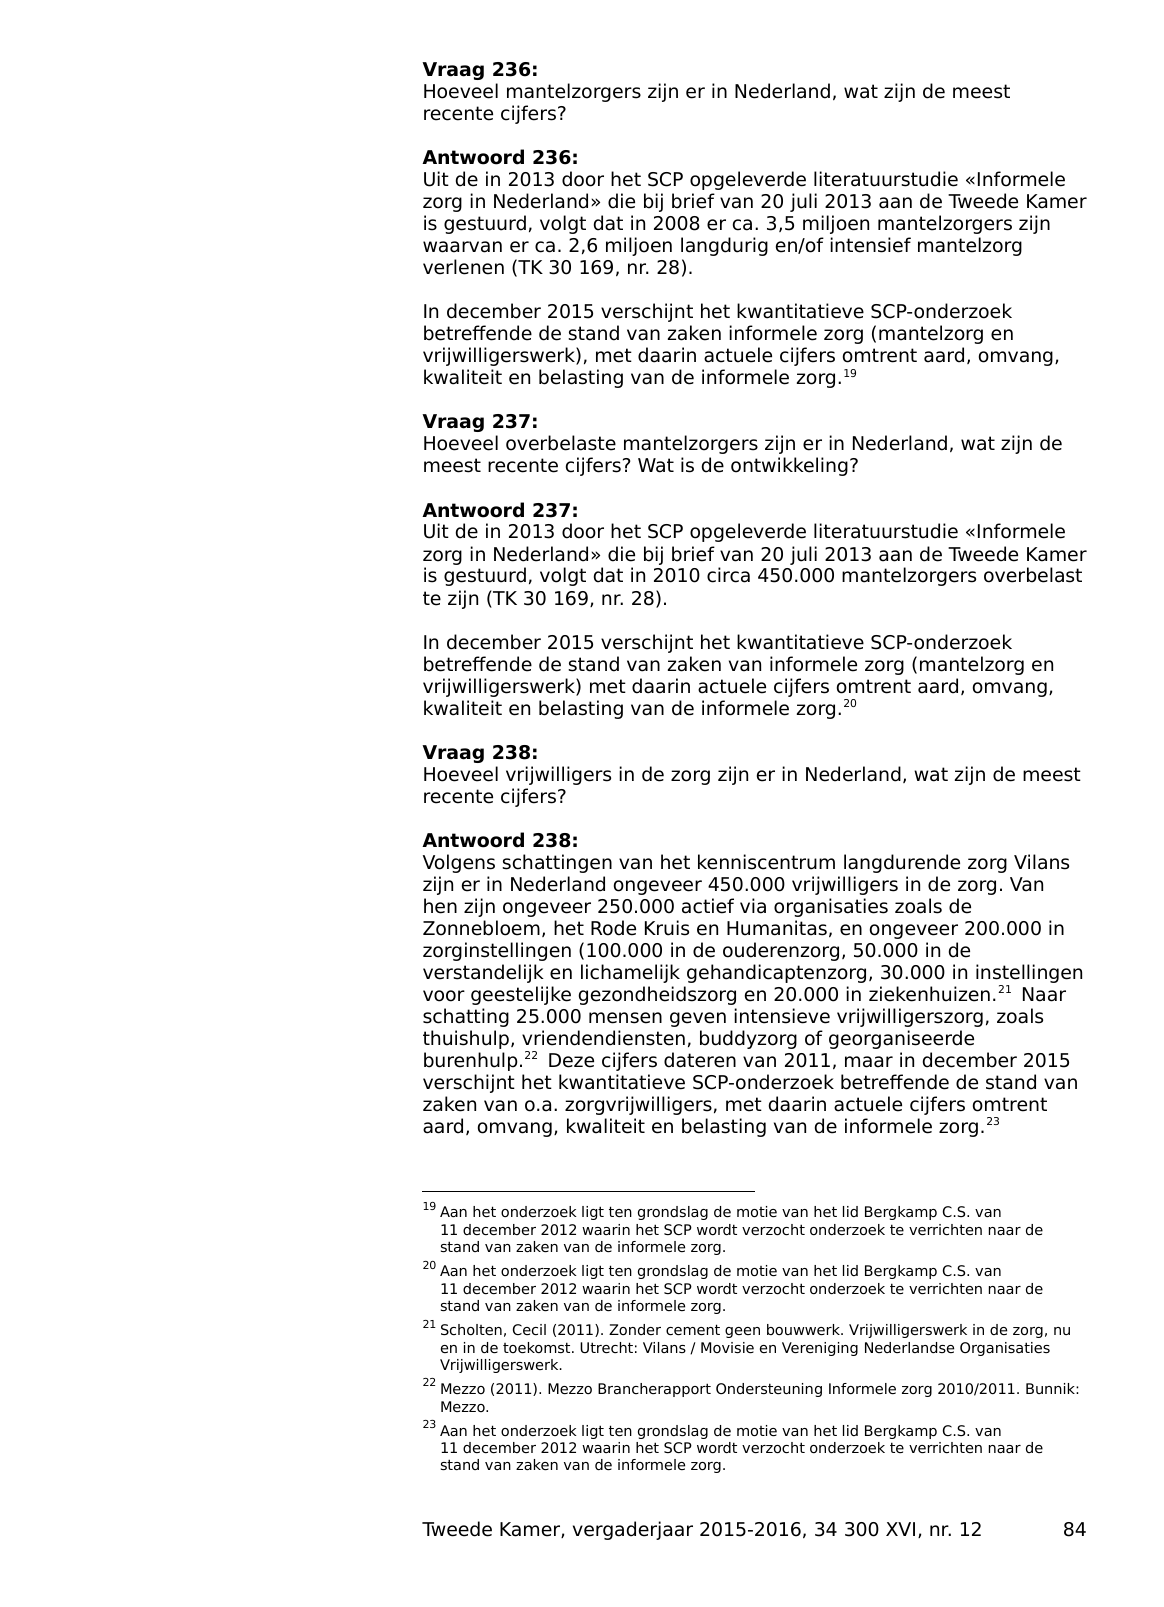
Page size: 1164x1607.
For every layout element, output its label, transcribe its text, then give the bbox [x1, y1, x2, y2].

text Aan het onderzoek ligt ten grondslag de motie van het lid Bergkamp C.S. van 11 december 2012 waarin het SCP wordt verzocht onderzoek te verrichten naar de stand van zaken van de informele zorg. [422, 1259, 1087, 1315]
text Antwoord 236: [422, 147, 1087, 169]
text Vraag 237: [422, 411, 1087, 433]
text Uit de in 2013 door het SCP opgeleverde literatuurstudie «Informele zorg in Nederland» die bij brief van 20 juli 2013 aan de Tweede Kamer is gestuurd, volgt dat in 2008 er ca. 3,5 miljoen mantelzorgers zijn waarvan er ca. 2,6 miljoen langdurig en/of intensief mantelzorg verlenen (TK 30 169, nr. 28). [422, 169, 1087, 279]
text Aan het onderzoek ligt ten grondslag de motie van het lid Bergkamp C.S. van 11 december 2012 waarin het SCP wordt verzocht onderzoek te verrichten naar de stand van zaken van de informele zorg. [422, 1418, 1087, 1474]
text In december 2015 verschijnt het kwantitatieve SCP-onderzoek betreffende de stand van zaken van informele zorg (mantelzorg en vrijwilligerswerk) met daarin actuele cijfers omtrent aard, omvang, kwaliteit en belasting van de informele zorg. [422, 632, 1087, 719]
text Hoeveel vrijwilligers in de zorg zijn er in Nederland, wat zijn de meest recente cijfers? [422, 764, 1087, 808]
text Vraag 236: [422, 59, 1087, 81]
text Antwoord 237: [422, 499, 1087, 521]
text Antwoord 238: [422, 830, 1087, 852]
text Hoeveel mantelzorgers zijn er in Nederland, wat zijn de meest recente cijfers? [422, 81, 1087, 125]
text In december 2015 verschijnt het kwantitatieve SCP-onderzoek betreffende de stand van zaken informele zorg (mantelzorg en vrijwilligerswerk), met daarin actuele cijfers omtrent aard, omvang, kwaliteit en belasting van de informele zorg. [422, 301, 1087, 389]
text Volgens schattingen van het kenniscentrum langdurende zorg Vilans zijn er in Nederland ongeveer 450.000 vrijwilligers in de zorg. Van hen zijn ongeveer 250.000 actief via organisaties zoals de Zonnebloem, het Rode Kruis en Humanitas, en ongeveer 200.000 in zorginstellingen (100.000 in de ouderenzorg, 50.000 in de verstandelijk en lichamelijk gehandicaptenzorg, 30.000 in instellingen voor geestelijke gezondheidszorg en 20.000 in ziekenhuizen. Naar schatting 25.000 mensen geven intensieve vrijwilligerszorg, zoals thuishulp, vriendendiensten, buddyzorg of georganiseerde burenhulp. Deze cijfers dateren van 2011, maar in december 2015 verschijnt het kwantitatieve SCP-onderzoek betreffende de stand van zaken van o.a. zorgvrijwilligers, met daarin actuele cijfers omtrent aard, omvang, kwaliteit en belasting van de informele zorg. [422, 852, 1087, 1137]
text Mezzo (2011). Mezzo Brancherapport Ondersteuning Informele zorg 2010/2011. Bunnik: Mezzo. [422, 1377, 1087, 1416]
text Aan het onderzoek ligt ten grondslag de motie van het lid Bergkamp C.S. van 11 december 2012 waarin het SCP wordt verzocht onderzoek te verrichten naar de stand van zaken van de informele zorg. [422, 1200, 1087, 1256]
text Vraag 238: [422, 742, 1087, 764]
text Hoeveel overbelaste mantelzorgers zijn er in Nederland, wat zijn de meest recente cijfers? Wat is de ontwikkeling? [422, 433, 1087, 477]
text Scholten, Cecil (2011). Zonder cement geen bouwwerk. Vrijwilligerswerk in de zorg, nu en in de toekomst. Utrecht: Vilans / Movisie en Vereniging Nederlandse Organisaties Vrijwilligerswerk. [422, 1318, 1087, 1374]
text Uit de in 2013 door het SCP opgeleverde literatuurstudie «Informele zorg in Nederland» die bij brief van 20 juli 2013 aan de Tweede Kamer is gestuurd, volgt dat in 2010 circa 450.000 mantelzorgers overbelast te zijn (TK 30 169, nr. 28). [422, 521, 1087, 609]
